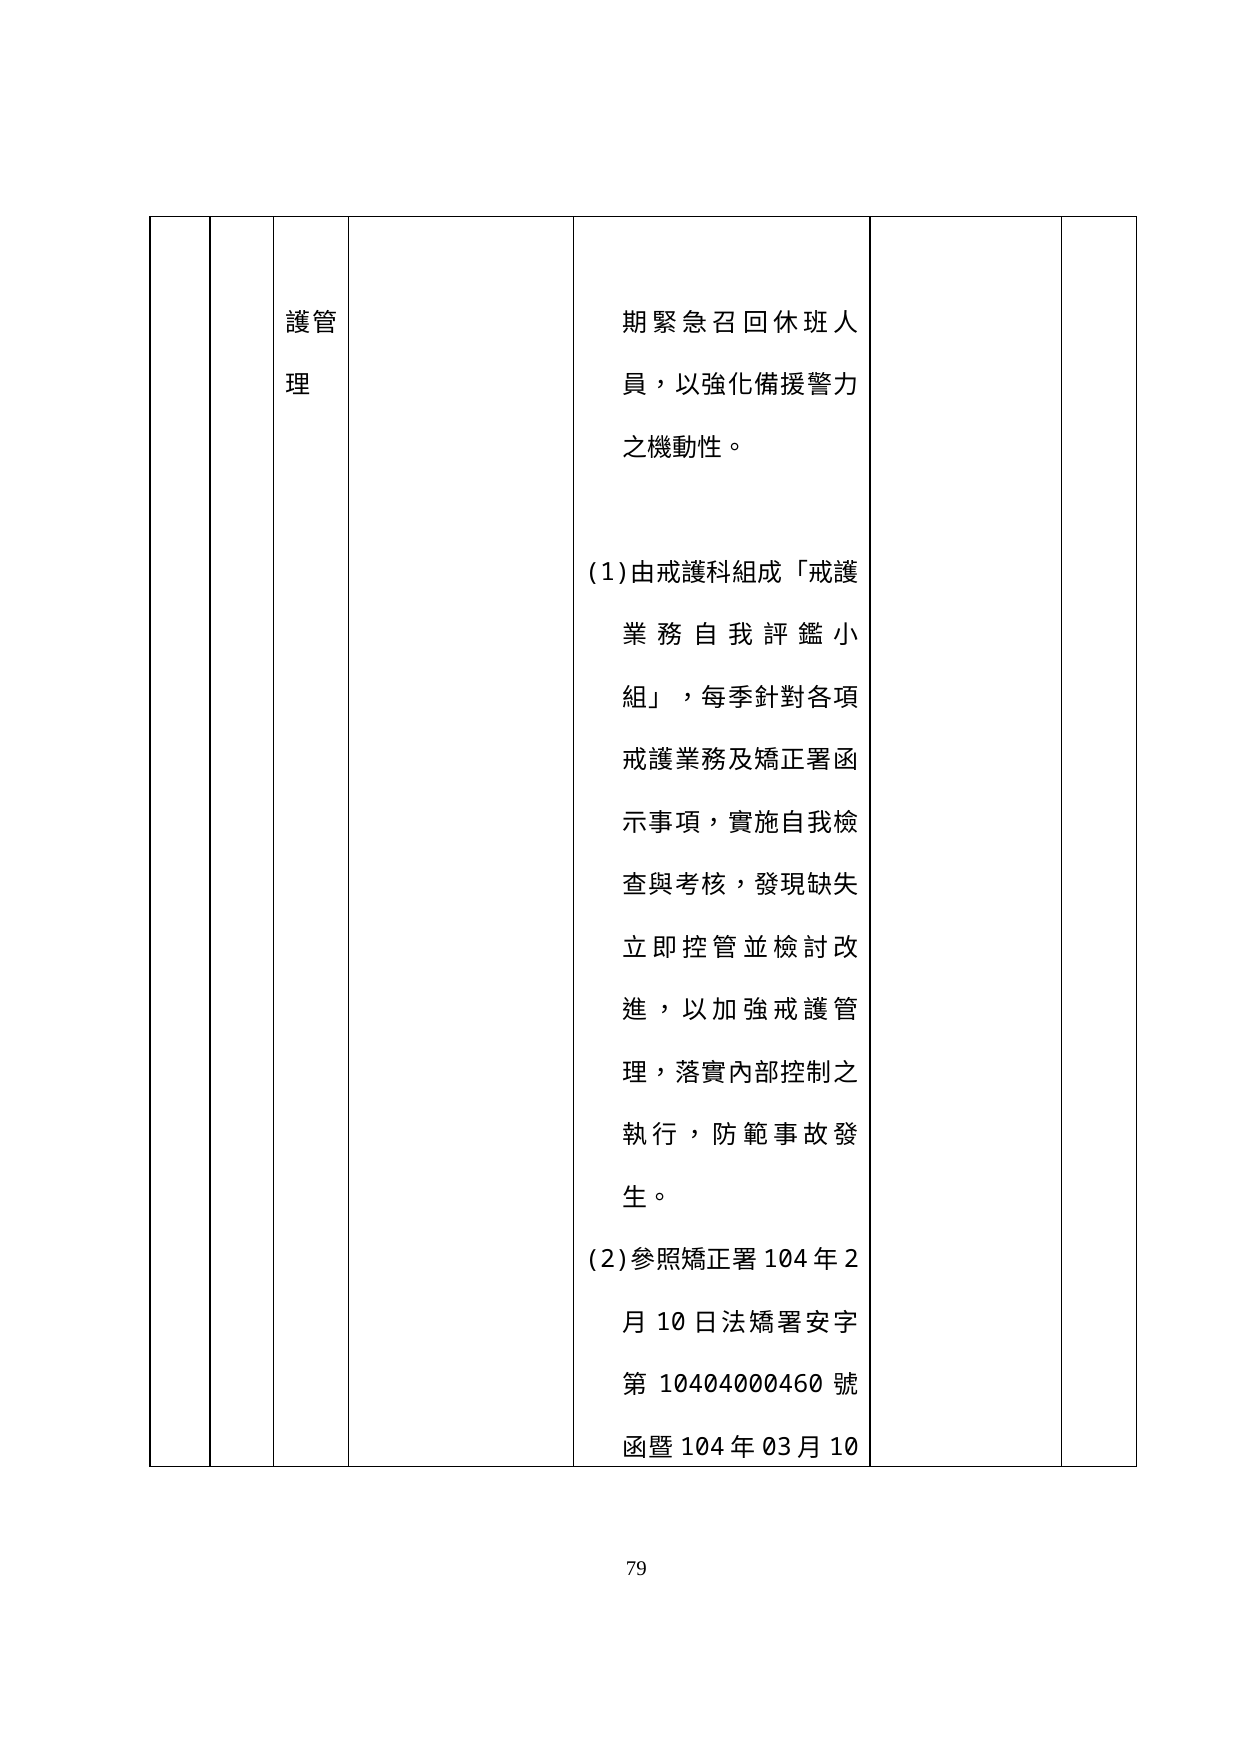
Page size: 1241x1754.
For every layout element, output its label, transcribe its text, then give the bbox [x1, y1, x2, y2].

table_cell [1062, 217, 1136, 1466]
table_cell [871, 217, 1061, 1466]
table_cell [151, 217, 209, 1466]
table_cell [211, 217, 273, 1466]
table_cell [349, 217, 573, 1466]
table_cell 護管理 [274, 217, 348, 1466]
table_cell 期緊急召回休班人員，以強化備援警力之機動性。 (1)由戒護科組成「戒護業務自我評鑑小組」，每季針對各項戒護業務及矯正署函示事項，實施自我檢查與考核，發現缺失立即控管並檢討改進，以加強戒護管理，落實內部控制之執行，防範事故發生。 (2)參照矯正署104年2月10日法矯署安字第10404000460號函暨104年03月10 [574, 217, 869, 1466]
